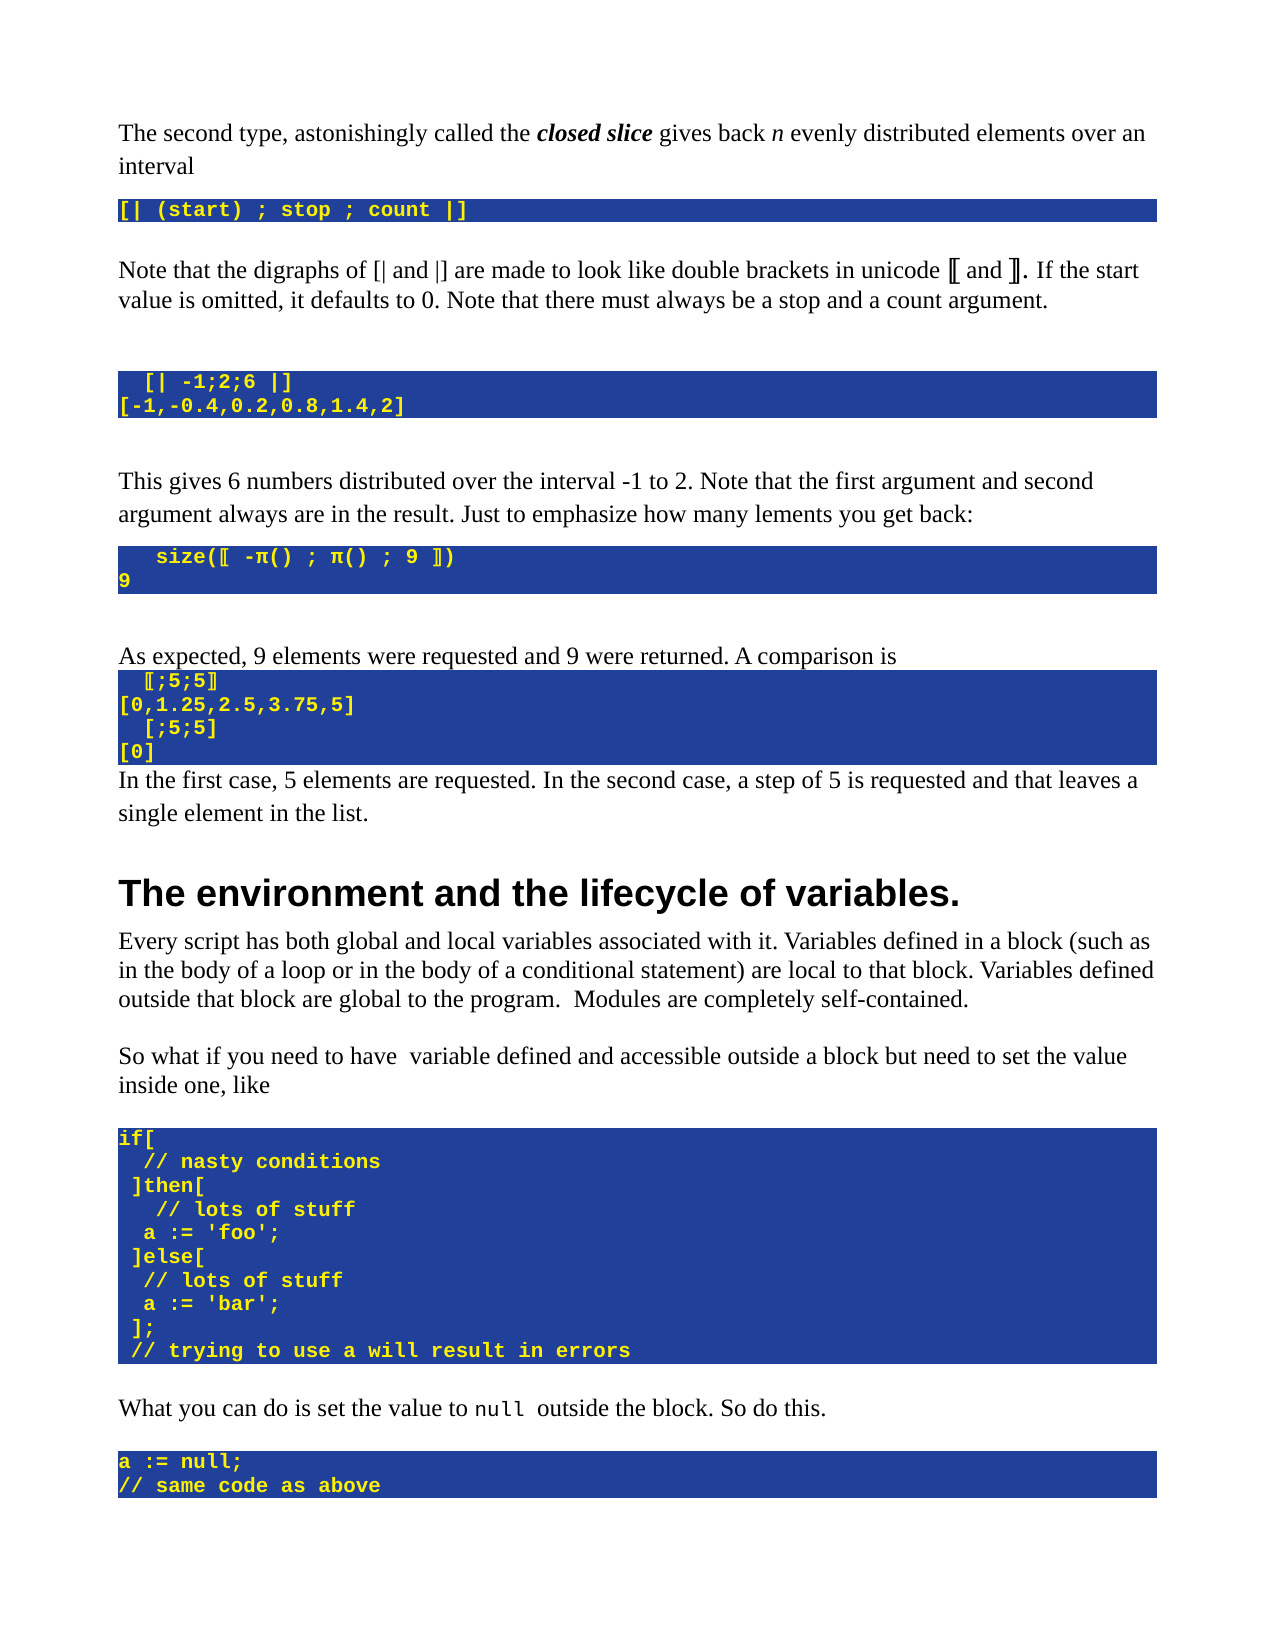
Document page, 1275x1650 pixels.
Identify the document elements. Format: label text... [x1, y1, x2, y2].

text [0,1.25,2.5,3.75,5] [118, 694, 1157, 717]
text [| (start) ; stop ; count |] [118, 199, 1157, 222]
text [0] [118, 741, 1157, 765]
text ]then[ [118, 1175, 1157, 1199]
text a := 'foo'; [118, 1222, 1157, 1246]
text This gives 6 numbers distributed over the interval -1 to 2. Note that the first argument and second argument always are in the result. Just to emphasize how many lements you get back: [118, 466, 1157, 528]
text What you can do is set the value to null outside the block. So do this. [118, 1364, 1157, 1422]
text ]else[ [118, 1246, 1157, 1269]
text Every script has both global and local variables associated with it. Variables defined in a block (such as in the body of a loop or in the body of a conditional statement) are local to that block. Variables defined outside that block are global to the program. Modules are completely self-contained. [118, 926, 1157, 1013]
text // same code as above [118, 1475, 1157, 1498]
text [| -1;2;6 |] [118, 371, 1157, 394]
text // nasty conditions [118, 1151, 1157, 1175]
text ⟦;5;5⟧ [118, 670, 1157, 694]
text In the first case, 5 elements are requested. In the second case, a step of 5 is requested and that leaves a single element in the list. [118, 765, 1157, 826]
text if[ [118, 1128, 1157, 1151]
text ]; [118, 1317, 1157, 1341]
text So what if you need to have variable defined and accessible outside a block but need to set the value inside one, like [118, 1041, 1157, 1099]
text Note that the digraphs of [| and |] are made to look like double brackets in unicode ⟦ and ⟧. If the start value is omitted, it defaults to 0. Note that there must always be a stop and a count argument. [118, 251, 1157, 313]
text As expected, 9 elements were requested and 9 were returned. A comparison is [118, 641, 1157, 670]
text // lots of stuff [118, 1199, 1157, 1222]
text // trying to use a will result in errors [118, 1341, 1157, 1364]
text [-1,-0.4,0.2,0.8,1.4,2] [118, 394, 1157, 418]
text a := null; [118, 1451, 1157, 1475]
text size(⟦ -π() ; π() ; 9 ⟧) [118, 546, 1157, 570]
text The second type, astonishingly called the closed slice gives back n evenly distributed elements over an interval [118, 118, 1157, 180]
subtitle The environment and the lifecycle of variables. [118, 870, 1157, 914]
text 9 [118, 570, 1157, 594]
text // lots of stuff [118, 1269, 1157, 1293]
text [;5;5] [118, 717, 1157, 741]
text a := 'bar'; [118, 1293, 1157, 1317]
